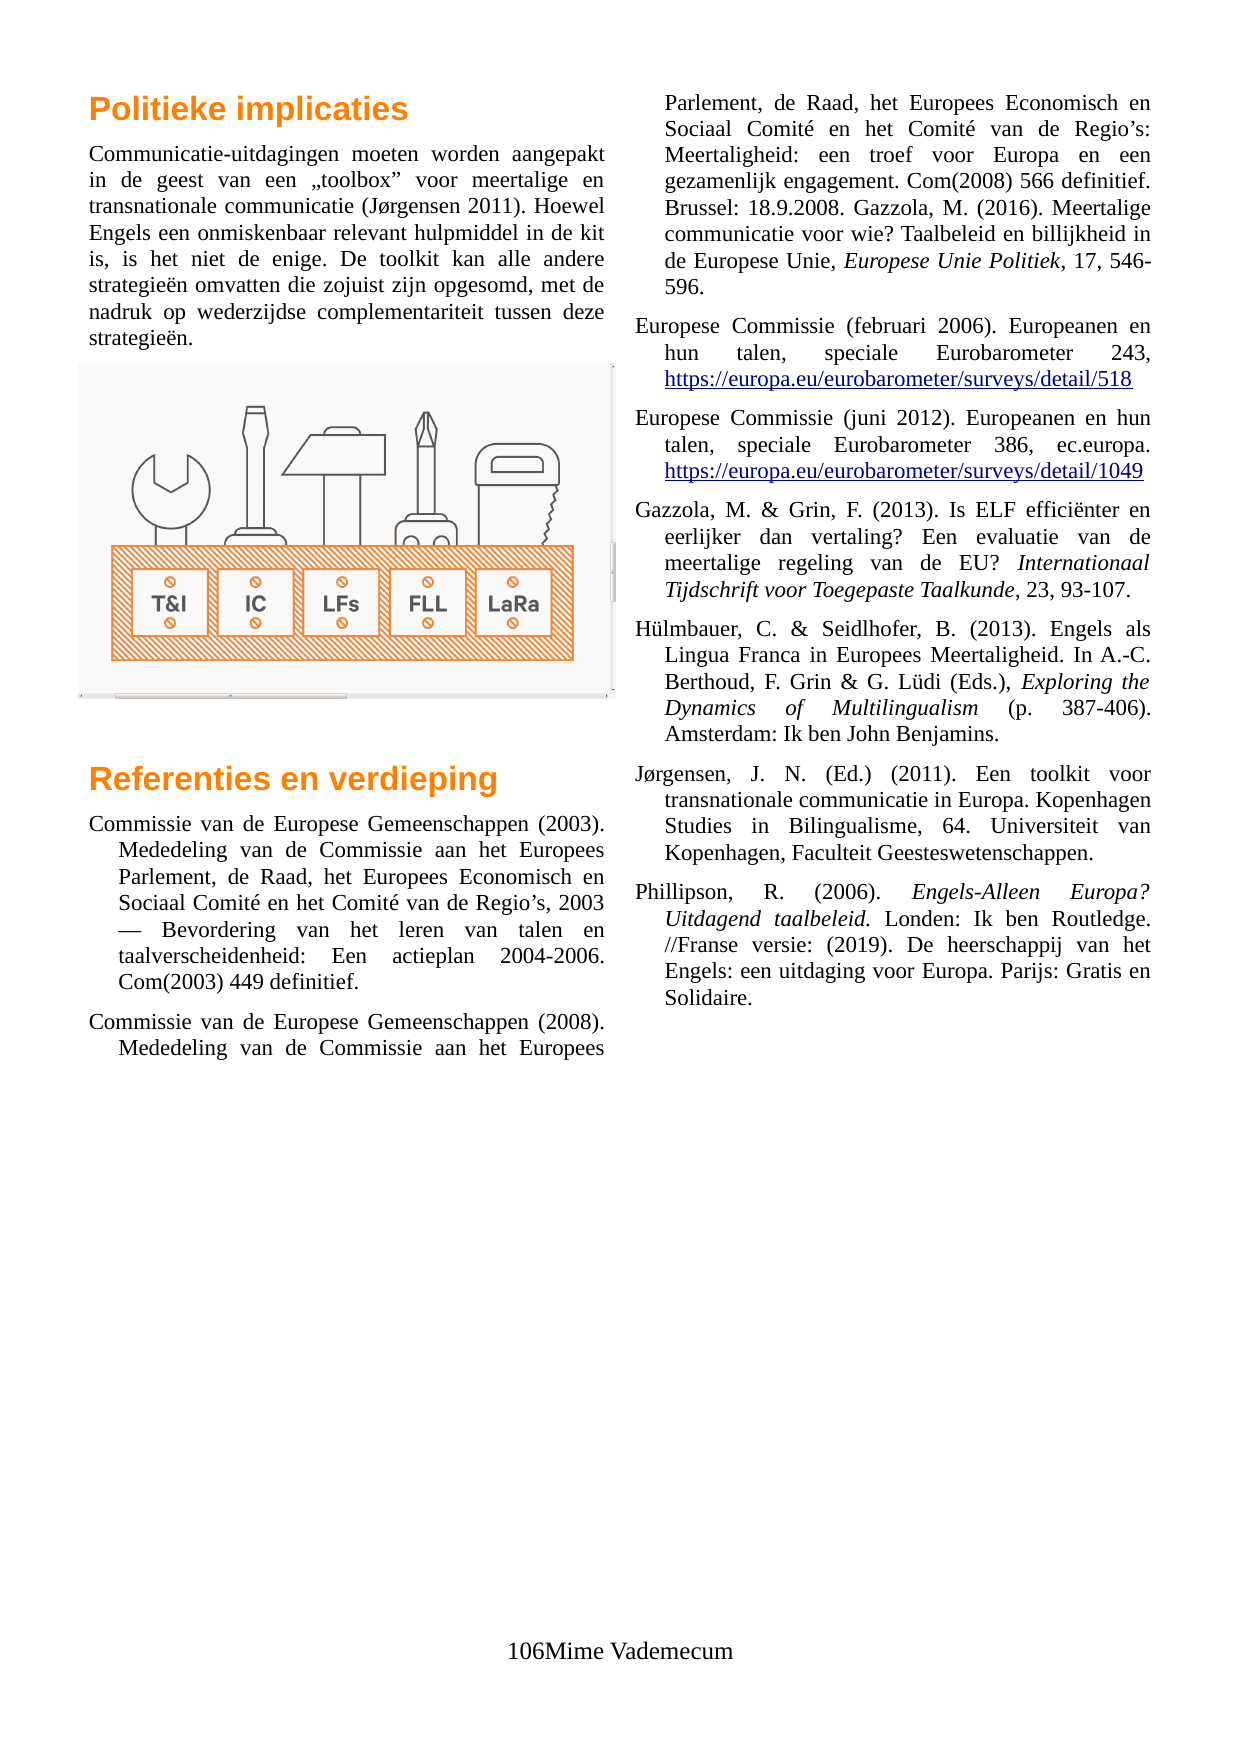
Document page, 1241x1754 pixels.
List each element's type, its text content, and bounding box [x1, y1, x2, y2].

text Phillipson, R. (2006). Engels-Alleen Europa? Uitdagend taalbeleid. Londen: Ik ben Routledge. //Franse versie: (2019). De heerschappij van het Engels: een uitdaging voor Europa. Parijs: Gratis en Solidaire. [635, 878, 1152, 1010]
subtitle Politieke implicaties [88, 88, 605, 127]
subtitle Referenties en verdieping [88, 759, 605, 798]
text Communicatie-uitdagingen moeten worden aangepakt in de geest van een „toolbox” voor meertalige en transnationale communicatie (Jørgensen 2011). Hoewel Engels een onmiskenbaar relevant hulpmiddel in de kit is, is het niet de enige. De toolkit kan alle andere strategieën omvatten die zojuist zijn opgesomd, met de nadruk op wederzijdse complementariteit tussen deze strategieën. [88, 140, 605, 351]
text Commissie van de Europese Gemeenschappen (2003). Mededeling van de Commissie aan het Europees Parlement, de Raad, het Europees Economisch en Sociaal Comité en het Comité van de Regio’s, 2003 — Bevordering van het leren van talen en taalverscheidenheid: Een actieplan 2004-2006. Com(2003) 449 definitief. [88, 810, 605, 995]
text Europese Commissie (juni 2012). Europeanen en hun talen, speciale Eurobarometer 386, ec.europa. https://europa.eu/eurobarometer/surveys/detail/1049 [635, 404, 1152, 483]
text Jørgensen, J. N. (Ed.) (2011). Een toolkit voor transnationale communicatie in Europa. Kopenhagen Studies in Bilingualisme, 64. Universiteit van Kopenhagen, Faculteit Geesteswetenschappen. [635, 760, 1152, 865]
text Parlement, de Raad, het Europees Economisch en Sociaal Comité en het Comité van de Regio’s: Meertaligheid: een troef voor Europa en een gezamenlijk engagement. Com(2008) 566 definitief. Brussel: 18.9.2008. Gazzola, M. (2016). Meertalige communicatie voor wie? Taalbeleid en billijkheid in de Europese Unie, Europese Unie Politiek, 17, 546-596. [635, 88, 1152, 299]
picture [78, 363, 616, 699]
text Hülmbauer, C. & Seidlhofer, B. (2013). Engels als Lingua Franca in Europees Meertaligheid. In A.-C. Berthoud, F. Grin & G. Lüdi (Eds.), Exploring the Dynamics of Multilingualism (p. 387-406). Amsterdam: Ik ben John Benjamins. [635, 615, 1152, 747]
text Gazzola, M. & Grin, F. (2013). Is ELF efficiënter en eerlijker dan vertaling? Een evaluatie van de meertalige regeling van de EU? Internationaal Tijdschrift voor Toegepaste Taalkunde, 23, 93-107. [635, 497, 1152, 602]
text Europese Commissie (februari 2006). Europeanen en hun talen, speciale Eurobarometer 243, https://europa.eu/eurobarometer/surveys/detail/518 [635, 312, 1152, 391]
text Commissie van de Europese Gemeenschappen (2008). Mededeling van de Commissie aan het Europees [88, 1008, 605, 1060]
